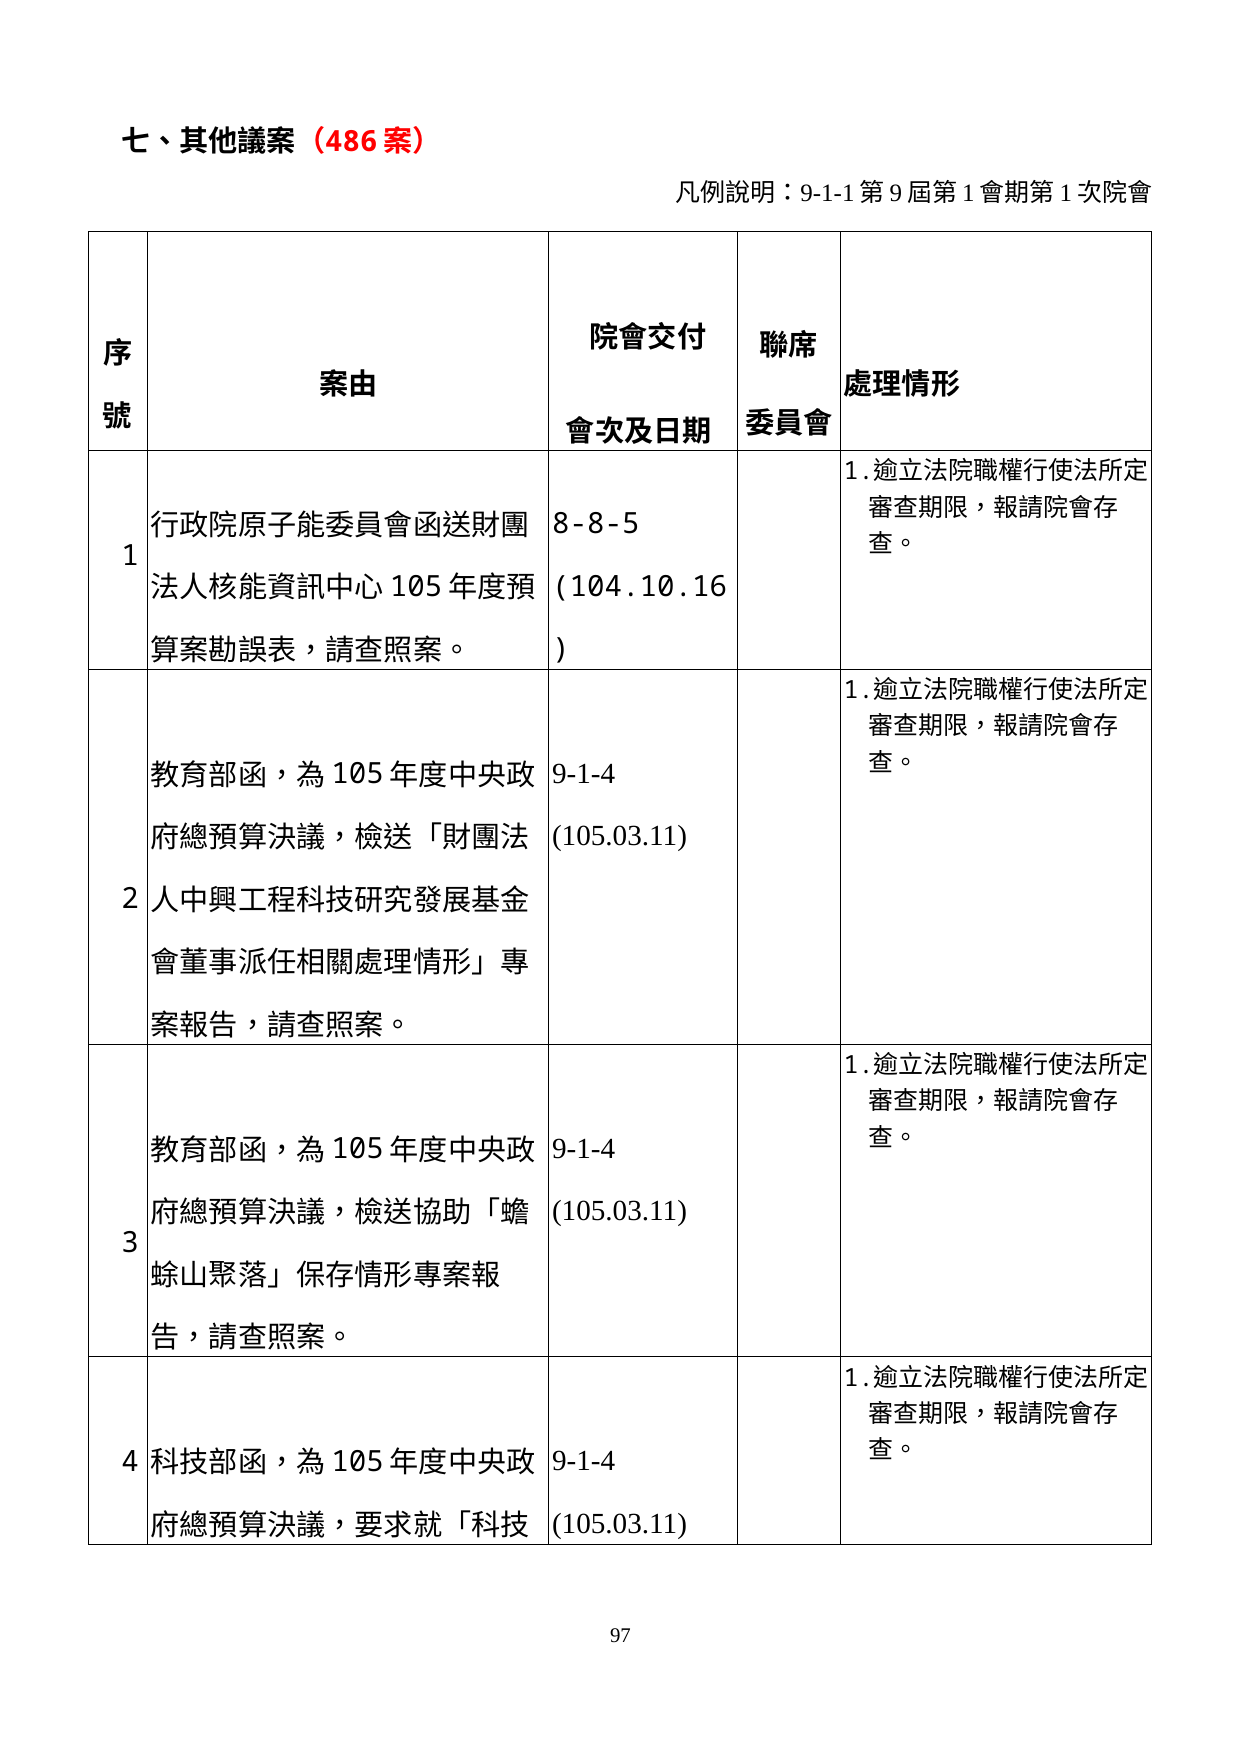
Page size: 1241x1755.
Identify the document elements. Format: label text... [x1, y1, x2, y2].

table_cell [89, 670, 147, 1043]
table_cell [89, 1357, 147, 1543]
table_header 案由 [148, 232, 548, 450]
table_cell 教育部函，為105年度中央政府總預算決議，檢送「財團法人中興工程科技研究發展基金會董事派任相關處理情形」專案報告，請查照案。 [148, 670, 548, 1043]
table_cell 1.逾立法院職權行使法所定審查期限，報請院會存查。 [841, 451, 1151, 668]
table_cell [738, 1045, 840, 1356]
table_cell 1.逾立法院職權行使法所定審查期限，報請院會存查。 [841, 670, 1151, 1043]
text 凡例說明：9-1-1第9屆第1會期第1次院會 [89, 173, 1152, 209]
table_header 處理情形 [841, 232, 1151, 450]
table_cell [738, 670, 840, 1043]
table_cell 科技部函，為105年度中央政府總預算決議，要求就「科技 [148, 1357, 548, 1543]
table_cell 1.逾立法院職權行使法所定審查期限，報請院會存查。 [841, 1357, 1151, 1543]
table_header 院會交付 會次及日期 [549, 232, 737, 450]
table_cell 9-1-4 (105.03.11) [549, 1045, 737, 1356]
text 七、其他議案（486案） [89, 118, 1152, 160]
table_cell [738, 1357, 840, 1543]
table_cell 1.逾立法院職權行使法所定審查期限，報請院會存查。 [841, 1045, 1151, 1356]
table_cell 9-1-4 (105.03.11) [549, 1357, 737, 1543]
table_cell [89, 1045, 147, 1356]
table_cell 8-8-5 (104.10.16) [549, 451, 737, 668]
table_cell [738, 451, 840, 668]
table_cell [89, 451, 147, 668]
table_header 聯席 委員會 [738, 232, 840, 450]
table_header 序號 [89, 232, 147, 450]
table_cell 教育部函，為105年度中央政府總預算決議，檢送協助「蟾蜍山聚落」保存情形專案報告，請查照案。 [148, 1045, 548, 1356]
table_cell 9-1-4 (105.03.11) [549, 670, 737, 1043]
table_cell 行政院原子能委員會函送財團法人核能資訊中心105年度預算案勘誤表，請查照案。 [148, 451, 548, 668]
